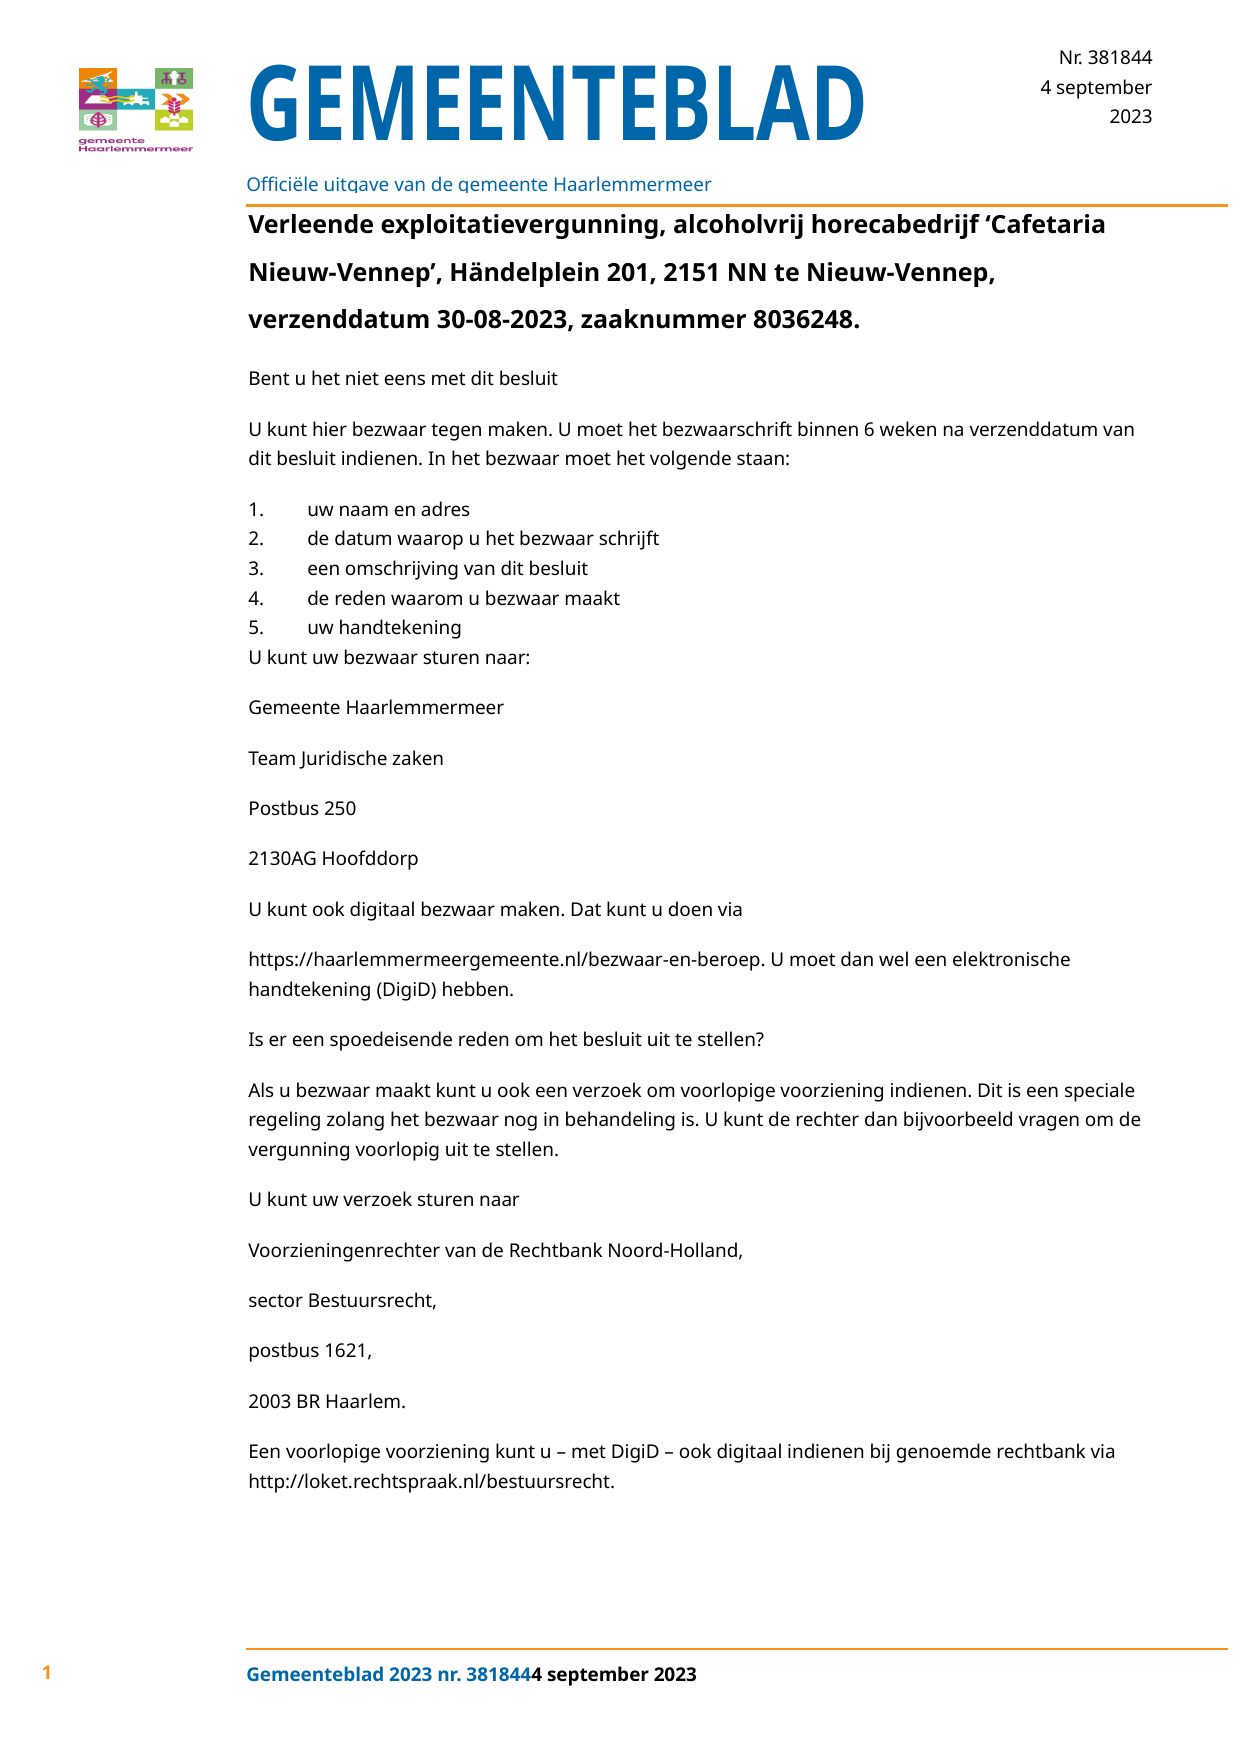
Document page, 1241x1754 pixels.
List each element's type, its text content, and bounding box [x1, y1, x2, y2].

text Postbus 250 [248, 795, 1152, 821]
text Bent u het niet eens met dit besluit [248, 366, 1152, 391]
picture [41, 47, 231, 172]
text U kunt hier bezwaar tegen maken. U moet het bezwaarschrift binnen 6 weken na verzenddatum van dit besluit indienen. In het bezwaar moet het volgende staan: [248, 416, 1152, 471]
list de datum waarop u het bezwaar schrijft [248, 526, 1152, 551]
text Team Juridische zaken [248, 745, 1152, 770]
text 2130AG Hoofddorp [248, 846, 1152, 871]
list uw handtekening [248, 614, 1152, 640]
text Verleende exploitatievergunning, alcoholvrij horecabedrijf ‘Cafetaria Nieuw-Vennep’, Händelplein 201, 2151 NN te Nieuw-Vennep, verzenddatum 30-08-2023, zaaknummer 8036248. [248, 207, 1152, 336]
text 2003 BR Haarlem. [248, 1388, 1152, 1414]
list uw naam en adres [248, 496, 1152, 522]
text sector Bestuursrecht, [248, 1287, 1152, 1313]
text Voorzieningenrechter van de Rechtbank Noord-Holland, [248, 1237, 1152, 1262]
text postbus 1621, [248, 1338, 1152, 1363]
list een omschrijving van dit besluit [248, 555, 1152, 581]
text U kunt uw bezwaar sturen naar: [248, 644, 1152, 669]
text Gemeente Haarlemmermeer [248, 694, 1152, 720]
text U kunt ook digitaal bezwaar maken. Dat kunt u doen via [248, 896, 1152, 922]
list de reden waarom u bezwaar maakt [248, 585, 1152, 610]
text Een voorlopige voorziening kunt u – met DigiD – ook digitaal indienen bij genoemde rechtbank via http://loket.rechtspraak.nl/bestuursrecht. [248, 1438, 1152, 1494]
text U kunt uw verzoek sturen naar [248, 1186, 1152, 1212]
text https://haarlemmermeergemeente.nl/bezwaar-en-beroep. U moet dan wel een elektronische handtekening (DigiD) hebben. [248, 946, 1152, 1002]
text Als u bezwaar maakt kunt u ook een verzoek om voorlopige voorziening indienen. Dit is een speciale regeling zolang het bezwaar nog in behandeling is. U kunt de rechter dan bijvoorbeeld vragen om de vergunning voorlopig uit te stellen. [248, 1077, 1152, 1162]
text Is er een spoedeisende reden om het besluit uit te stellen? [248, 1026, 1152, 1052]
